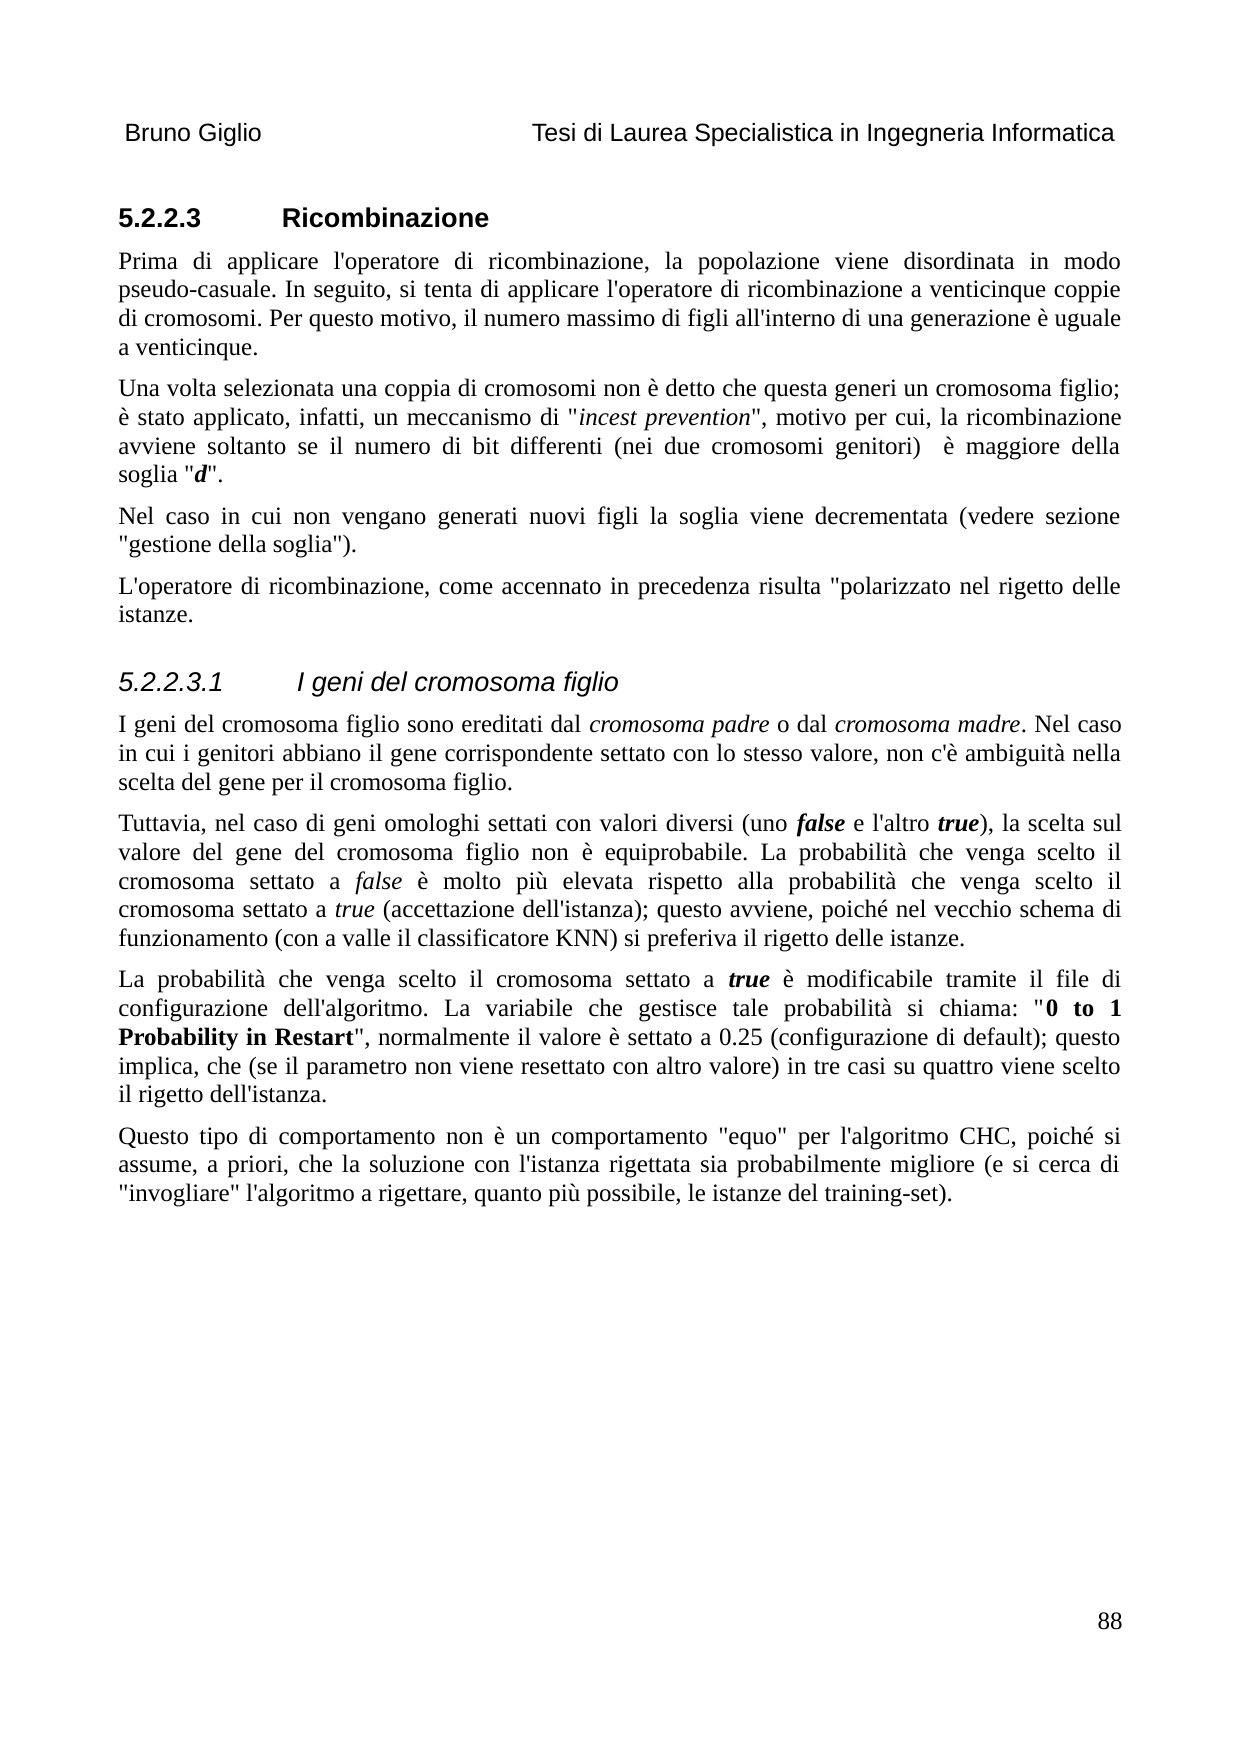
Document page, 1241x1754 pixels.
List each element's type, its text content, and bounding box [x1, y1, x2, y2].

subtitle Ricombinazione [118, 202, 1122, 233]
text La probabilità che venga scelto il cromosoma settato a true è modificabile tramite il file di configurazione dell'algoritmo. La variabile che gestisce tale probabilità si chiama: "0 to 1 Probability in Restart", normalmente il valore è settato a 0.25 (configurazione di default); questo implica, che (se il parametro non viene resettato con altro valore) in tre casi su quattro viene scelto il rigetto dell'istanza. [118, 964, 1122, 1108]
text L'operatore di ricombinazione, come accennato in precedenza risulta "polarizzato nel rigetto delle istanze. [118, 571, 1122, 628]
subtitle I geni del cromosoma figlio [118, 666, 1122, 697]
text Questo tipo di comportamento non è un comportamento "equo" per l'algoritmo CHC, poiché si assume, a priori, che la soluzione con l'istanza rigettata sia probabilmente migliore (e si cerca di "invogliare" l'algoritmo a rigettare, quanto più possibile, le istanze del training-set). [118, 1121, 1122, 1207]
text Prima di applicare l'operatore di ricombinazione, la popolazione viene disordinata in modo pseudo-casuale. In seguito, si tenta di applicare l'operatore di ricombinazione a venticinque coppie di cromosomi. Per questo motivo, il numero massimo di figli all'interno di una generazione è uguale a venticinque. [118, 246, 1122, 361]
text Tuttavia, nel caso di geni omologhi settati con valori diversi (uno false e l'altro true), la scelta sul valore del gene del cromosoma figlio non è equiprobabile. La probabilità che venga scelto il cromosoma settato a false è molto più elevata rispetto alla probabilità che venga scelto il cromosoma settato a true (accettazione dell'istanza); questo avviene, poiché nel vecchio schema di funzionamento (con a valle il classificatore KNN) si preferiva il rigetto delle istanze. [118, 808, 1122, 952]
text I geni del cromosoma figlio sono ereditati dal cromosoma padre o dal cromosoma madre. Nel caso in cui i genitori abbiano il gene corrispondente settato con lo stesso valore, non c'è ambiguità nella scelta del gene per il cromosoma figlio. [118, 709, 1122, 796]
text Una volta selezionata una coppia di cromosomi non è detto che questa generi un cromosoma figlio; è stato applicato, infatti, un meccanismo di "incest prevention", motivo per cui, la ricombinazione avviene soltanto se il numero di bit differenti (nei due cromosomi genitori) è maggiore della soglia "d". [118, 373, 1122, 488]
text Nel caso in cui non vengano generati nuovi figli la soglia viene decrementata (vedere sezione "gestione della soglia"). [118, 501, 1122, 558]
